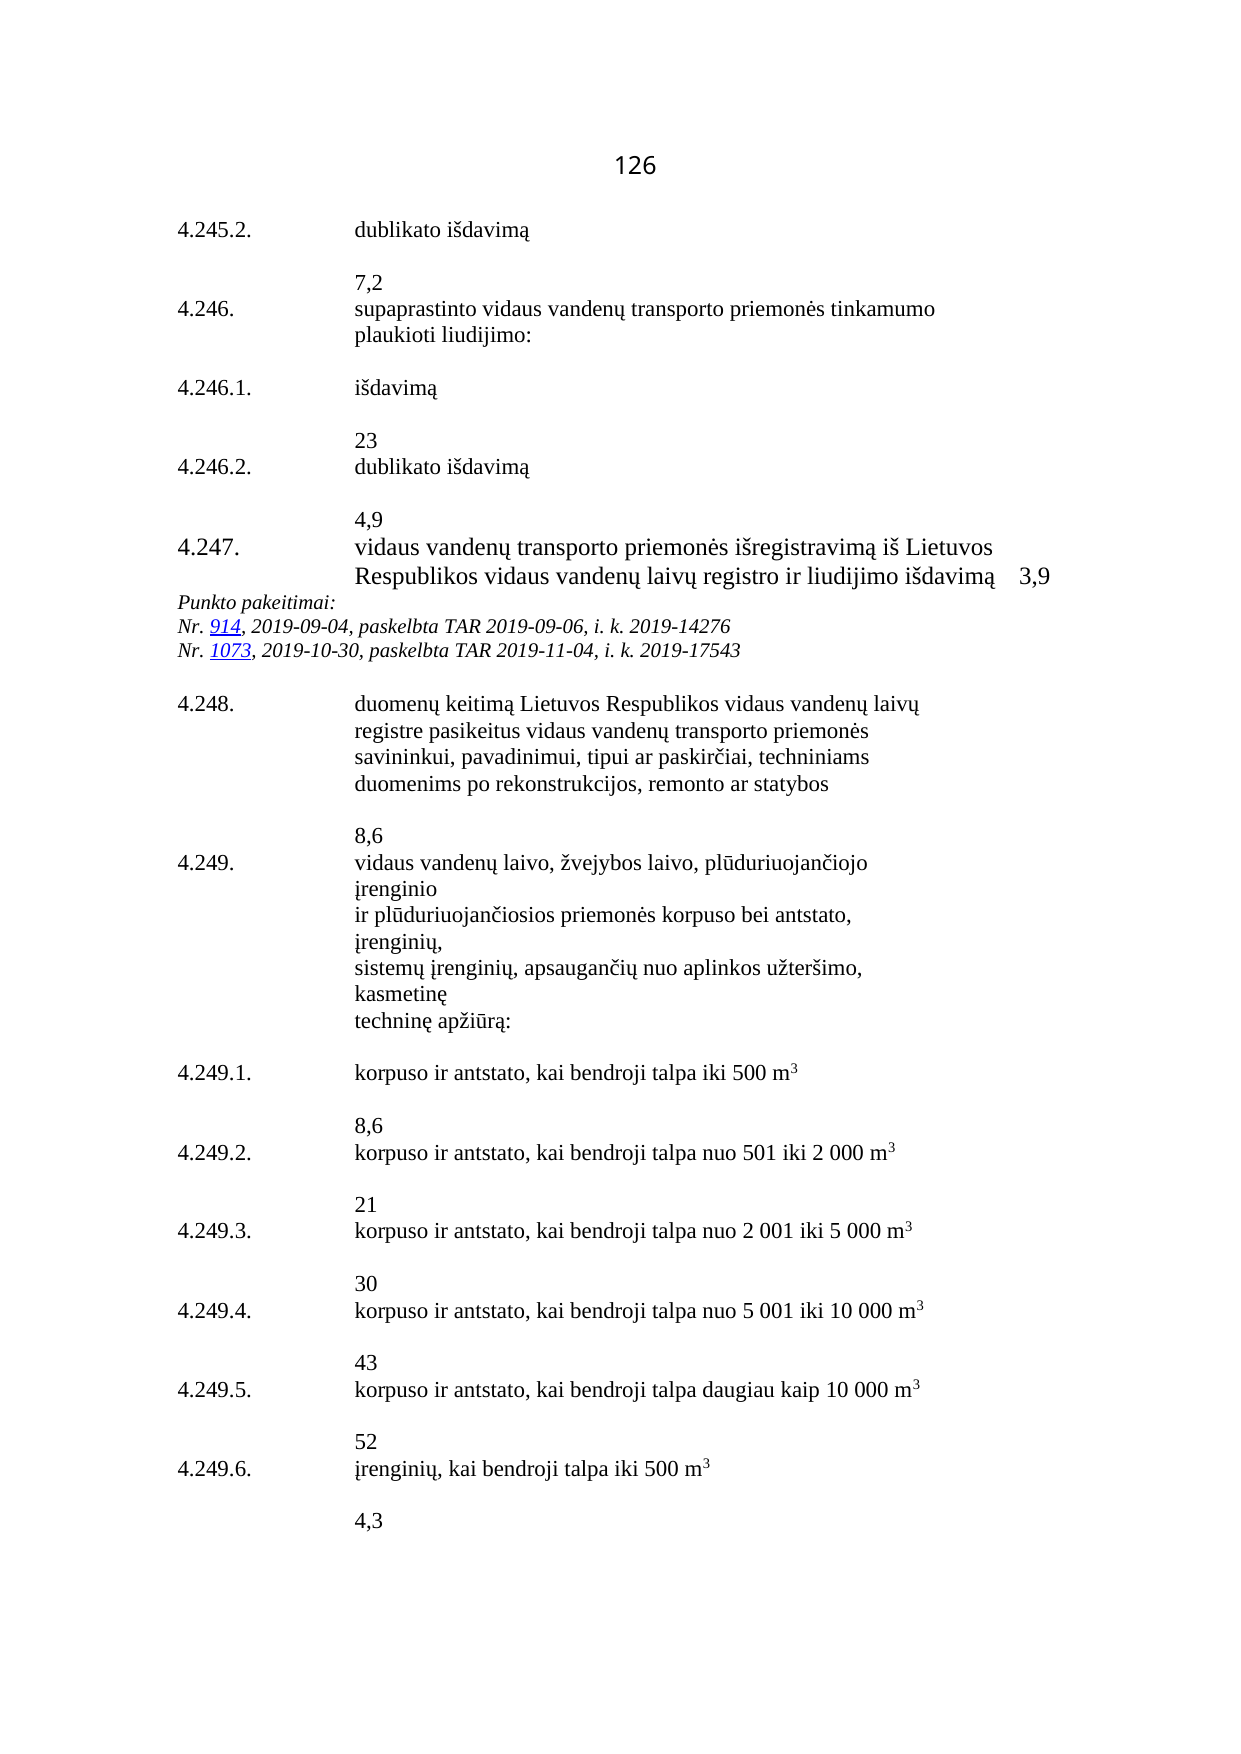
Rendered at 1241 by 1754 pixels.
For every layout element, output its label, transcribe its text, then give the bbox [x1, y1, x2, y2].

text 4.246.2. dublikato išdavimą 4,9 [177, 453, 945, 532]
text 4.247. vidaus vandenų transporto priemonės išregistravimą iš Lietuvos Respublikos vidaus vandenų laivų registro ir liudijimo išdavimą 3,9 [177, 532, 1093, 589]
text ir plūduriuojančiosios priemonės korpuso bei antstato, įrenginių, [354, 901, 945, 954]
text Nr. 914, 2019-09-04, paskelbta TAR 2019-09-06, i. k. 2019-14276 [177, 614, 1093, 638]
text Nr. 1073, 2019-10-30, paskelbta TAR 2019-11-04, i. k. 2019-17543 [177, 638, 1093, 662]
text 4.249.1. korpuso ir antstato, kai bendroji talpa iki 500 m3 8,6 [177, 1059, 945, 1138]
text techninę apžiūrą: [354, 1007, 945, 1059]
text registre pasikeitus vidaus vandenų transporto priemonės [354, 717, 945, 743]
text 4.249. vidaus vandenų laivo, žvejybos laivo, plūduriuojančiojo įrenginio [177, 849, 945, 901]
text 4.245.2. dublikato išdavimą 7,2 [177, 216, 945, 295]
text 4.249.6. įrenginių, kai bendroji talpa iki 500 m3 4,3 [177, 1455, 945, 1534]
text 4.248. duomenų keitimą Lietuvos Respublikos vidaus vandenų laivų [177, 691, 945, 717]
text plaukioti liudijimo: [354, 321, 945, 374]
text 4.249.5. korpuso ir antstato, kai bendroji talpa daugiau kaip 10 000 m3 52 [177, 1376, 945, 1455]
text Punkto pakeitimai: [177, 589, 1093, 614]
text 4.249.2. korpuso ir antstato, kai bendroji talpa nuo 501 iki 2 000 m3 21 [177, 1138, 945, 1218]
text 4.249.4. korpuso ir antstato, kai bendroji talpa nuo 5 001 iki 10 000 m3 43 [177, 1297, 945, 1376]
text 4.246. supaprastinto vidaus vandenų transporto priemonės tinkamumo [177, 295, 945, 321]
text savininkui, pavadinimui, tipui ar paskirčiai, techniniams [354, 743, 945, 769]
text duomenims po rekonstrukcijos, remonto ar statybos 8,6 [354, 769, 945, 849]
text 4.249.3. korpuso ir antstato, kai bendroji talpa nuo 2 001 iki 5 000 m3 30 [177, 1218, 945, 1297]
text 4.246.1. išdavimą 23 [177, 374, 945, 453]
text sistemų įrenginių, apsaugančių nuo aplinkos užteršimo, kasmetinę [354, 954, 945, 1007]
